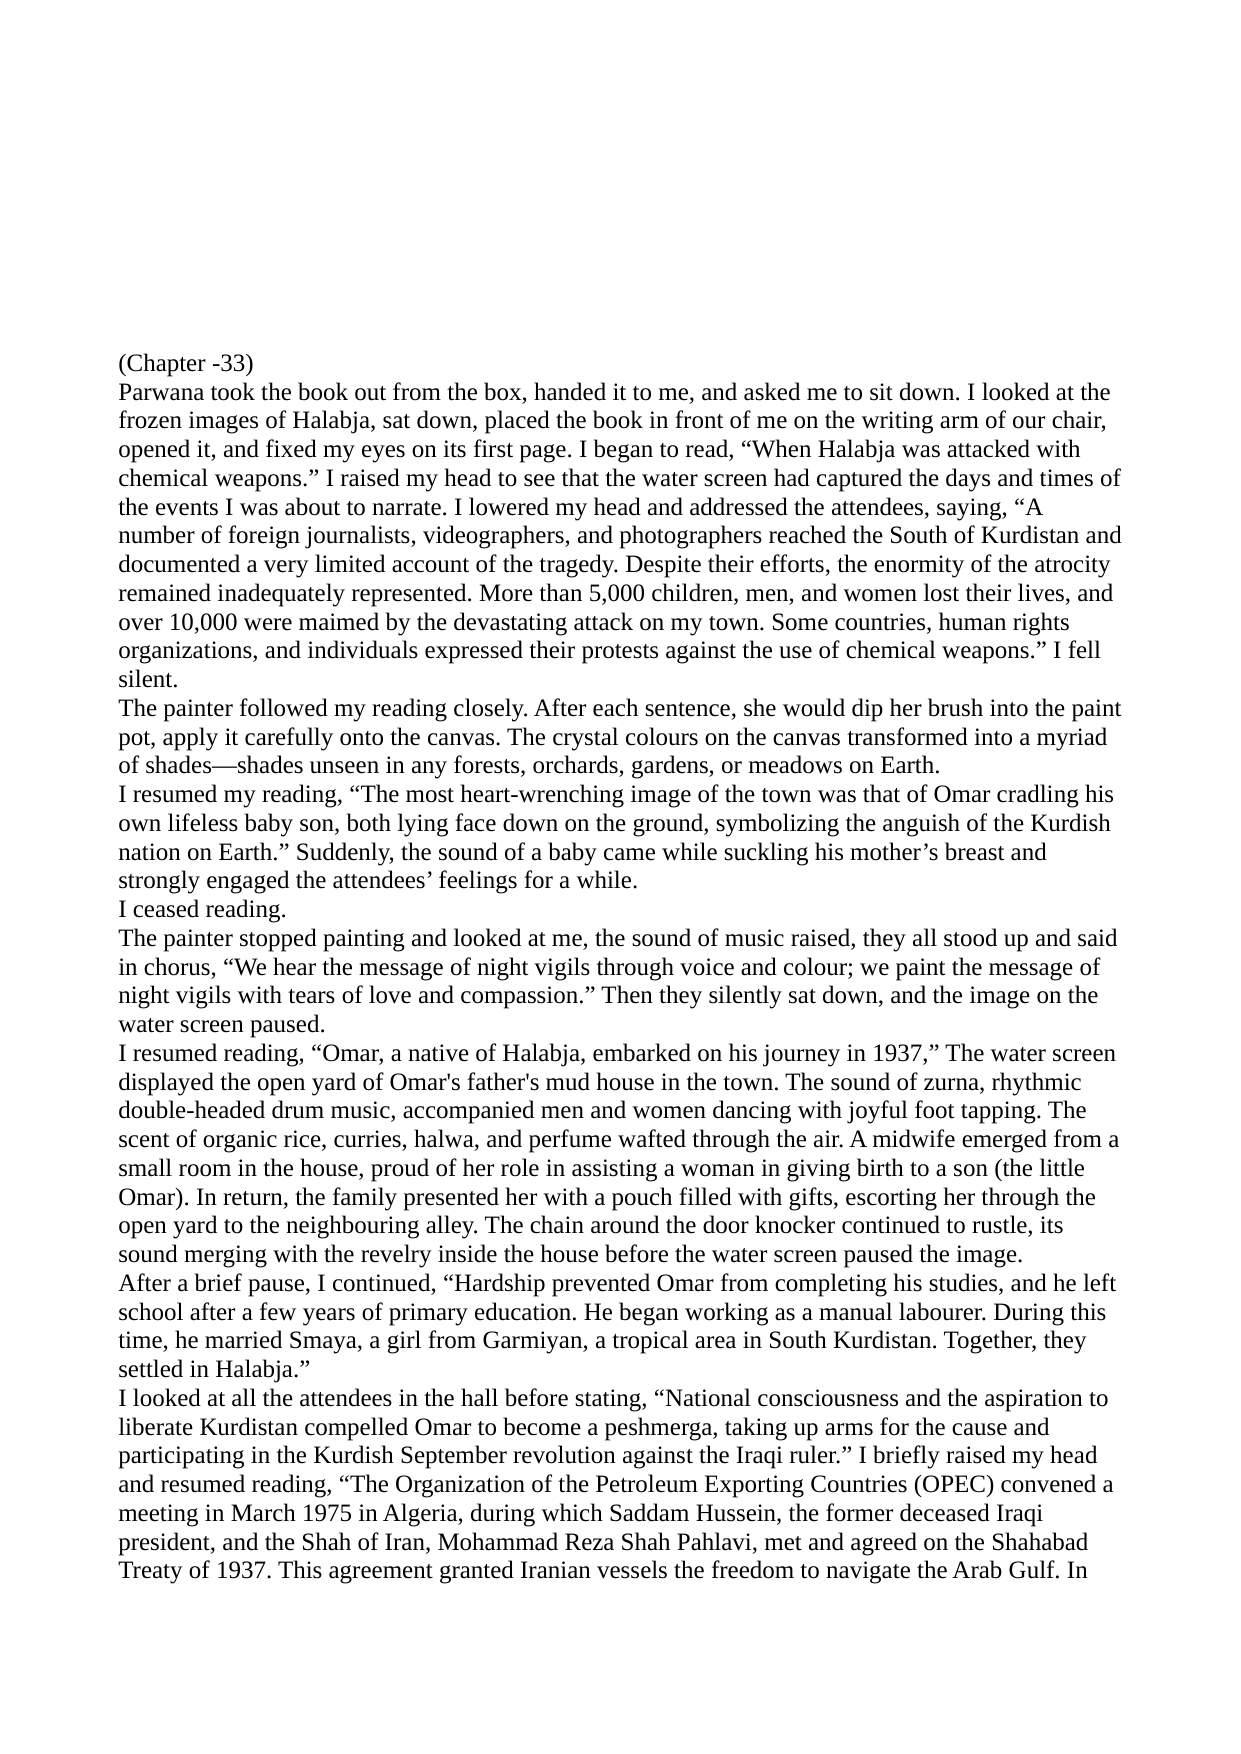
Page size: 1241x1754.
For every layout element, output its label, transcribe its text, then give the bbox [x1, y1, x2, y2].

text I ceased reading. [118, 894, 1122, 923]
text The painter followed my reading closely. After each sentence, she would dip her brush into the paint pot, apply it carefully onto the canvas. The crystal colours on the canvas transformed into a myriad of shades—shades unseen in any forests, orchards, gardens, or meadows on Earth. [118, 693, 1122, 779]
text The painter stopped painting and looked at me, the sound of music raised, they all stood up and said in chorus, “We hear the message of night vigils through voice and colour; we paint the message of night vigils with tears of love and compassion.” Then they silently sat down, and the image on the water screen paused. [118, 923, 1122, 1038]
text (Chapter -33) [118, 348, 1122, 377]
text Parwana took the book out from the box, handed it to me, and asked me to sit down. I looked at the frozen images of Halabja, sat down, placed the book in front of me on the writing arm of our chair, opened it, and fixed my eyes on its first page. I began to read, “When Halabja was attacked with chemical weapons.” I raised my head to see that the water screen had captured the days and times of the events I was about to narrate. I lowered my head and addressed the attendees, saying, “A number of foreign journalists, videographers, and photographers reached the South of Kurdistan and documented a very limited account of the tragedy. Despite their efforts, the enormity of the atrocity remained inadequately represented. More than 5,000 children, men, and women lost their lives, and over 10,000 were maimed by the devastating attack on my town. Some countries, human rights organizations, and individuals expressed their protests against the use of chemical weapons.” I fell silent. [118, 377, 1122, 693]
text I resumed reading, “Omar, a native of Halabja, embarked on his journey in 1937,” The water screen displayed the open yard of Omar's father's mud house in the town. The sound of zurna, rhythmic double-headed drum music, accompanied men and women dancing with joyful foot tapping. The scent of organic rice, curries, halwa, and perfume wafted through the air. A midwife emerged from a small room in the house, proud of her role in assisting a woman in giving birth to a son (the little Omar). In return, the family presented her with a pouch filled with gifts, escorting her through the open yard to the neighbouring alley. The chain around the door knocker continued to rustle, its sound merging with the revelry inside the house before the water screen paused the image. [118, 1038, 1122, 1268]
text I looked at all the attendees in the hall before stating, “National consciousness and the aspiration to liberate Kurdistan compelled Omar to become a peshmerga, taking up arms for the cause and participating in the Kurdish September revolution against the Iraqi ruler.” I briefly raised my head and resumed reading, “The Organization of the Petroleum Exporting Countries (OPEC) convened a meeting in March 1975 in Algeria, during which Saddam Hussein, the former deceased Iraqi president, and the Shah of Iran, Mohammad Reza Shah Pahlavi, met and agreed on the Shahabad Treaty of 1937. This agreement granted Iranian vessels the freedom to navigate the Arab Gulf. In [118, 1383, 1122, 1584]
text After a brief pause, I continued, “Hardship prevented Omar from completing his studies, and he left school after a few years of primary education. He began working as a manual labourer. During this time, he married Smaya, a girl from Garmiyan, a tropical area in South Kurdistan. Together, they settled in Halabja.” [118, 1268, 1122, 1383]
text I resumed my reading, “The most heart-wrenching image of the town was that of Omar cradling his own lifeless baby son, both lying face down on the ground, symbolizing the anguish of the Kurdish nation on Earth.” Suddenly, the sound of a baby came while suckling his mother’s breast and strongly engaged the attendees’ feelings for a while. [118, 779, 1122, 894]
